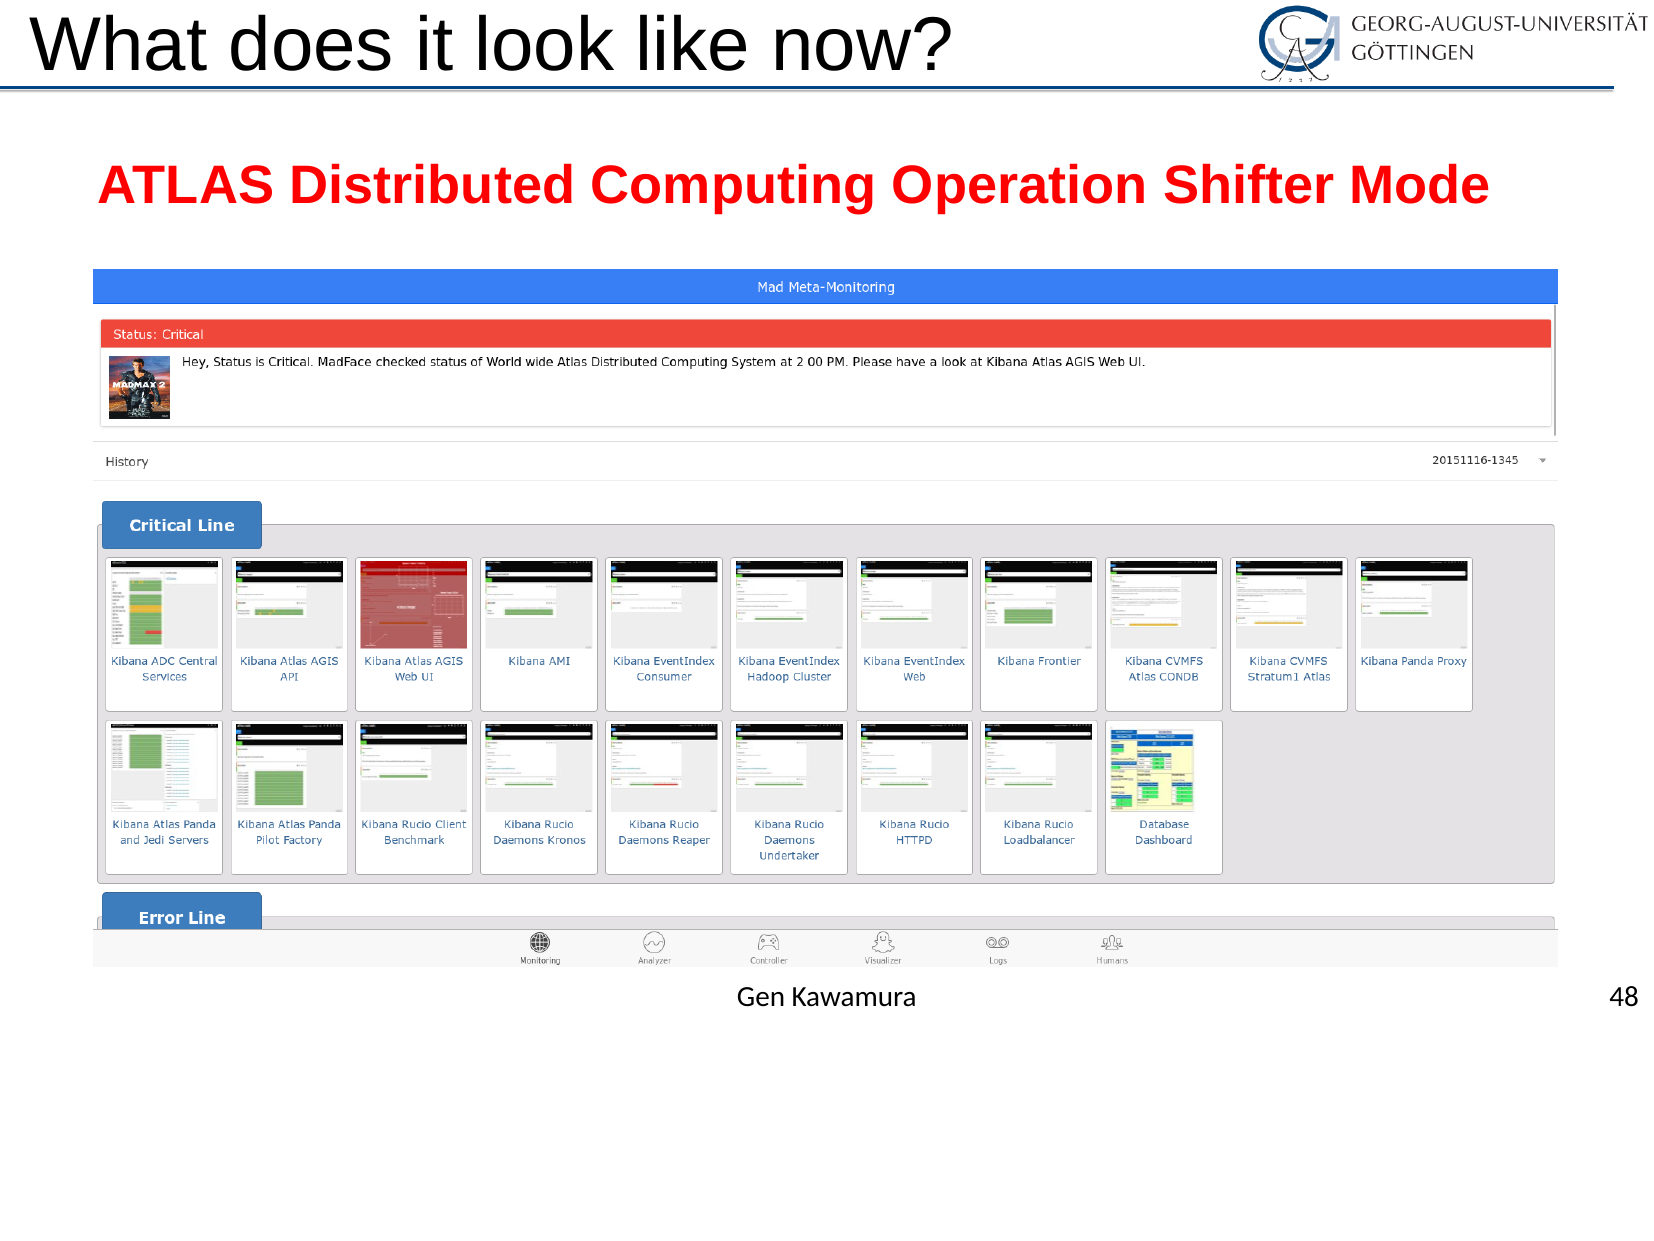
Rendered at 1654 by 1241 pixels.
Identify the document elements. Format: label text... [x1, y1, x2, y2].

picture [93, 269, 1558, 967]
text_box ATLAS Distributed Computing Operation Shifter Mode [82, 147, 1630, 223]
title What does it look like now? [0, 0, 1191, 88]
